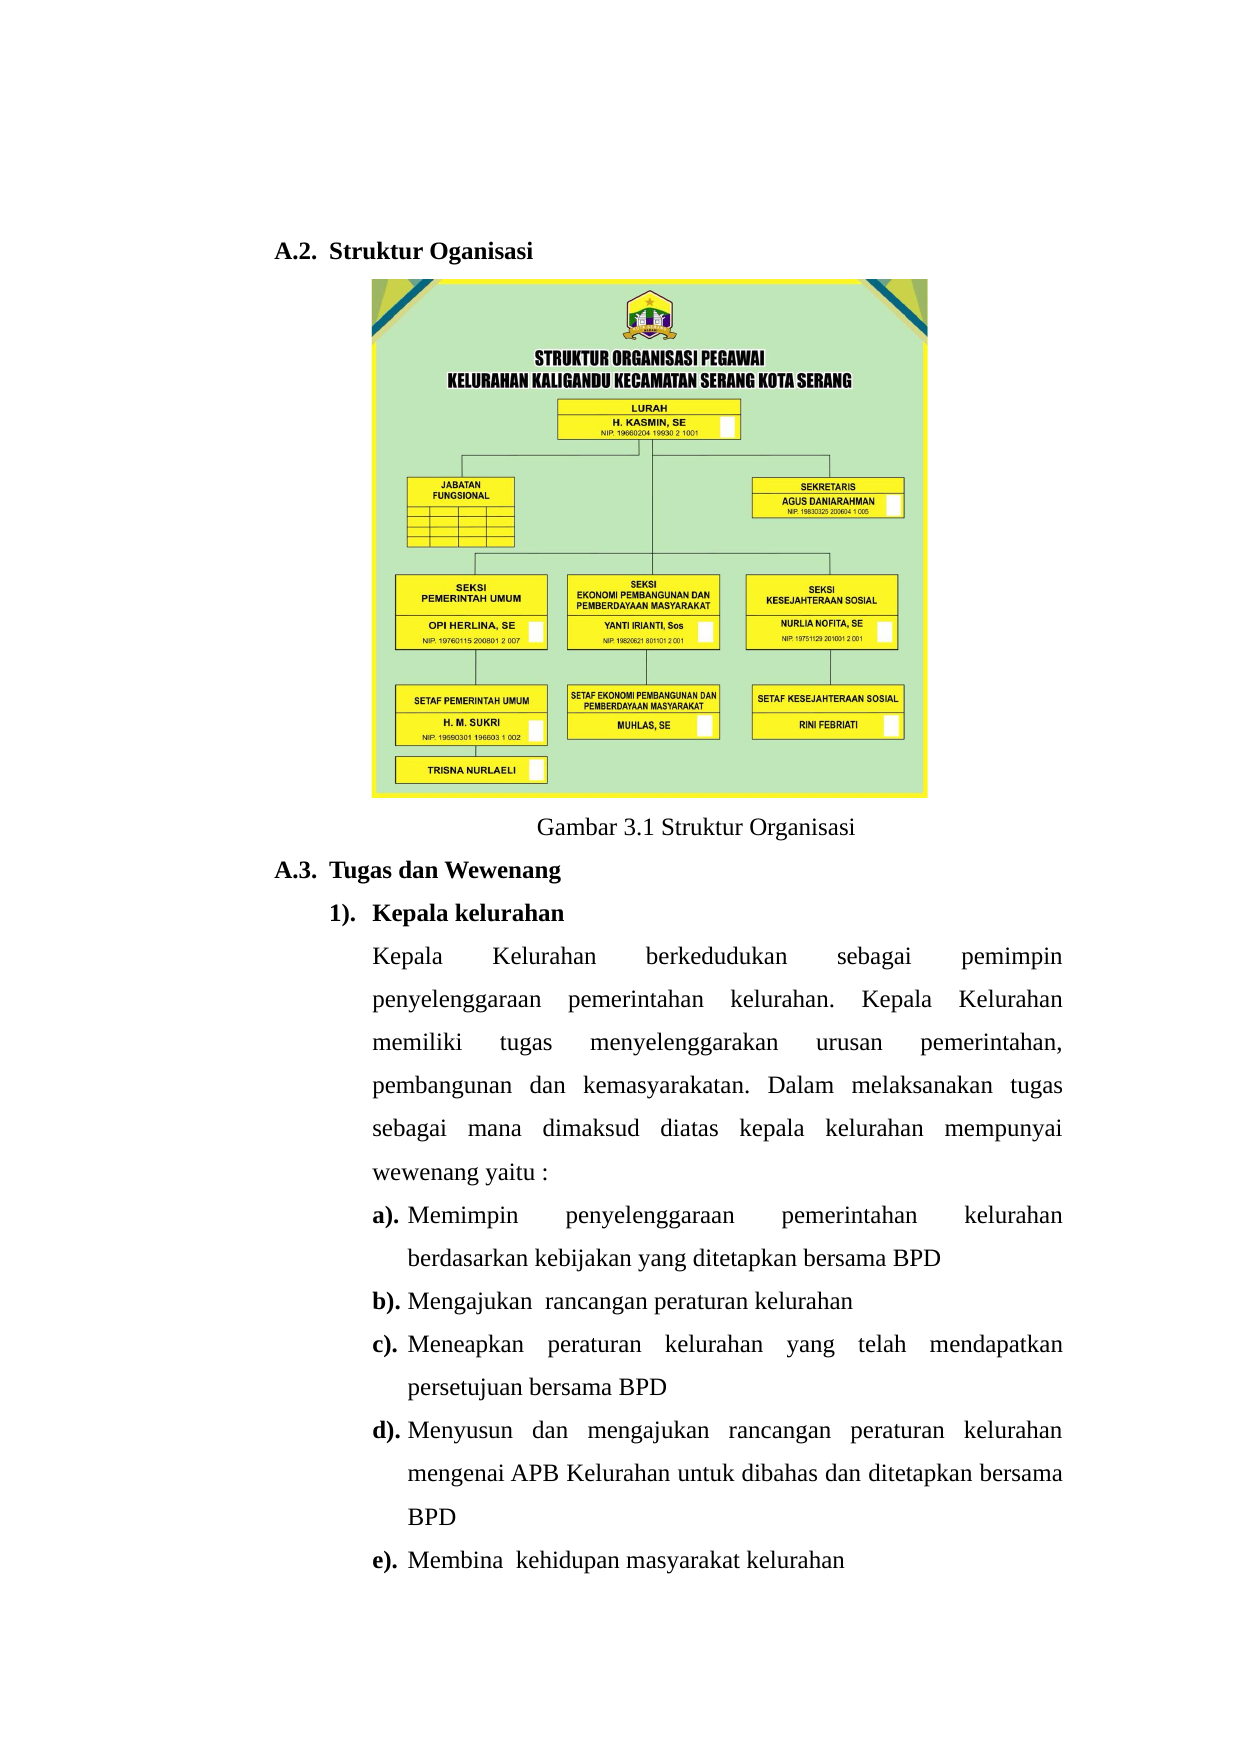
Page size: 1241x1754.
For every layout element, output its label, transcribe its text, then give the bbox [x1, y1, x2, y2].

list Membina kehidupan masyarakat kelurahan [372, 1545, 1063, 1573]
list Mengajukan rancangan peraturan kelurahan [372, 1286, 1063, 1315]
picture [371, 279, 422, 331]
list Kepala Kelurahan berkedudukan sebagai pemimpin penyelenggaraan pemerintahan kelurahan. Kepala Kelurahan memiliki tugas menyelenggarakan urusan pemerintahan, pembangunan dan kemasyarakatan. Dalam melaksanakan tugas sebagai mana dimaksud diatas kepala kelurahan mempunyai wewenang yaitu : [329, 941, 1063, 1185]
list Memimpin penyelenggaraan pemerintahan kelurahan berdasarkan kebijakan yang ditetapkan bersama BPD [372, 1200, 1063, 1272]
list Meneapkan peraturan kelurahan yang telah mendapatkan persetujuan bersama BPD [372, 1329, 1063, 1401]
list Kepala kelurahan [329, 898, 1063, 927]
list Menyusun dan mengajukan rancangan peraturan kelurahan mengenai APB Kelurahan untuk dibahas dan ditetapkan bersama BPD [372, 1415, 1063, 1530]
list Struktur Oganisasi [274, 236, 1063, 265]
picture [371, 279, 928, 798]
list Gambar 3.1 Struktur Organisasi [274, 798, 1063, 840]
list Tugas dan Wewenang [274, 855, 1063, 883]
